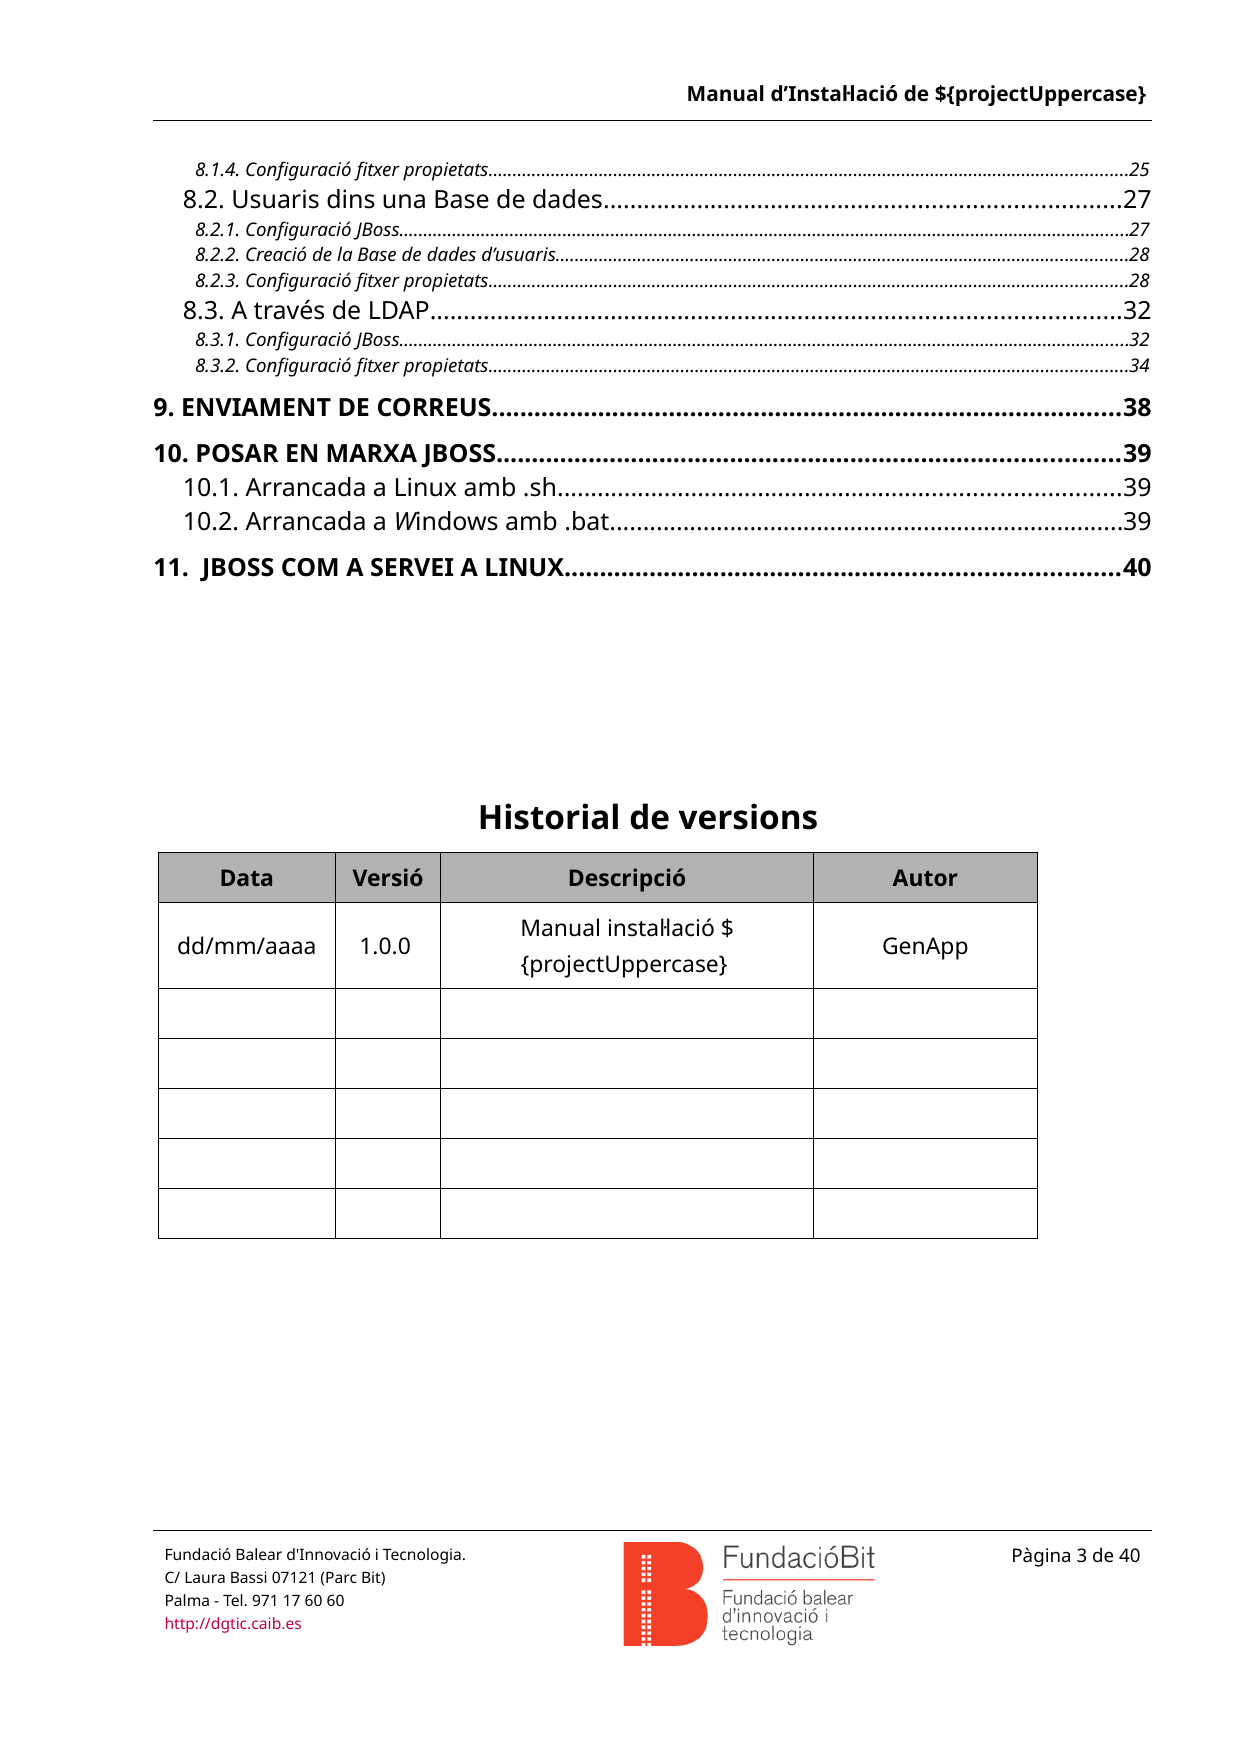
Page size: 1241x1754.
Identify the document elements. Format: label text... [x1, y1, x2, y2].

table_cell [441, 1189, 813, 1238]
table_header Descripció [441, 853, 813, 902]
table_cell [441, 989, 813, 1038]
table_cell [441, 1039, 813, 1088]
text 10.1. Arrancada a Linux amb .sh 39 [183, 469, 1152, 503]
table_cell [814, 1189, 1037, 1238]
table_cell [814, 989, 1037, 1038]
text 8.1.4. Configuració fitxer propietats 25 [195, 156, 1152, 182]
text 8.3.2. Configuració fitxer propietats 34 [195, 352, 1152, 378]
table_header Autor [814, 853, 1037, 902]
table_cell [441, 1139, 813, 1188]
text 10.2. Arrancada a Windows amb .bat 39 [183, 503, 1152, 537]
table_cell [159, 1139, 335, 1188]
table_cell GenApp [814, 903, 1037, 988]
table_cell [336, 1139, 440, 1188]
table_cell [159, 989, 335, 1038]
text 8.2.1. Configuració JBoss 27 [195, 216, 1152, 242]
table_cell [336, 1039, 440, 1088]
table_cell [336, 989, 440, 1038]
text 8.3. A través de LDAP 32 [183, 293, 1152, 327]
table_cell [814, 1039, 1037, 1088]
text 11. JBoss com a Servei a Linux 40 [153, 549, 1152, 583]
table_cell [159, 1189, 335, 1238]
table_header Versió [336, 853, 440, 902]
text 9. Enviament de correus 38 [153, 389, 1152, 423]
table_cell dd/mm/aaaa [159, 903, 335, 988]
text 10. Posar en marxa JBoss 39 [153, 435, 1152, 469]
subtitle Historial de versions [153, 794, 1152, 839]
table_cell [814, 1139, 1037, 1188]
table_cell [814, 1089, 1037, 1138]
table_cell [441, 1089, 813, 1138]
table_cell 1.0.0 [336, 903, 440, 988]
table_cell Manual instal·lació ${projectUppercase} [441, 903, 813, 988]
text 8.2.2. Creació de la Base de dades d’usuaris 28 [195, 242, 1152, 267]
table_cell [336, 1189, 440, 1238]
text 8.2. Usuaris dins una Base de dades 27 [183, 182, 1152, 216]
table_cell [159, 1089, 335, 1138]
picture [623, 1542, 875, 1646]
table_cell [159, 1039, 335, 1088]
text 8.3.1. Configuració JBoss 32 [195, 327, 1152, 352]
text 8.2.3. Configuració fitxer propietats 28 [195, 267, 1152, 293]
table_header Data [159, 853, 335, 902]
table_cell [336, 1089, 440, 1138]
